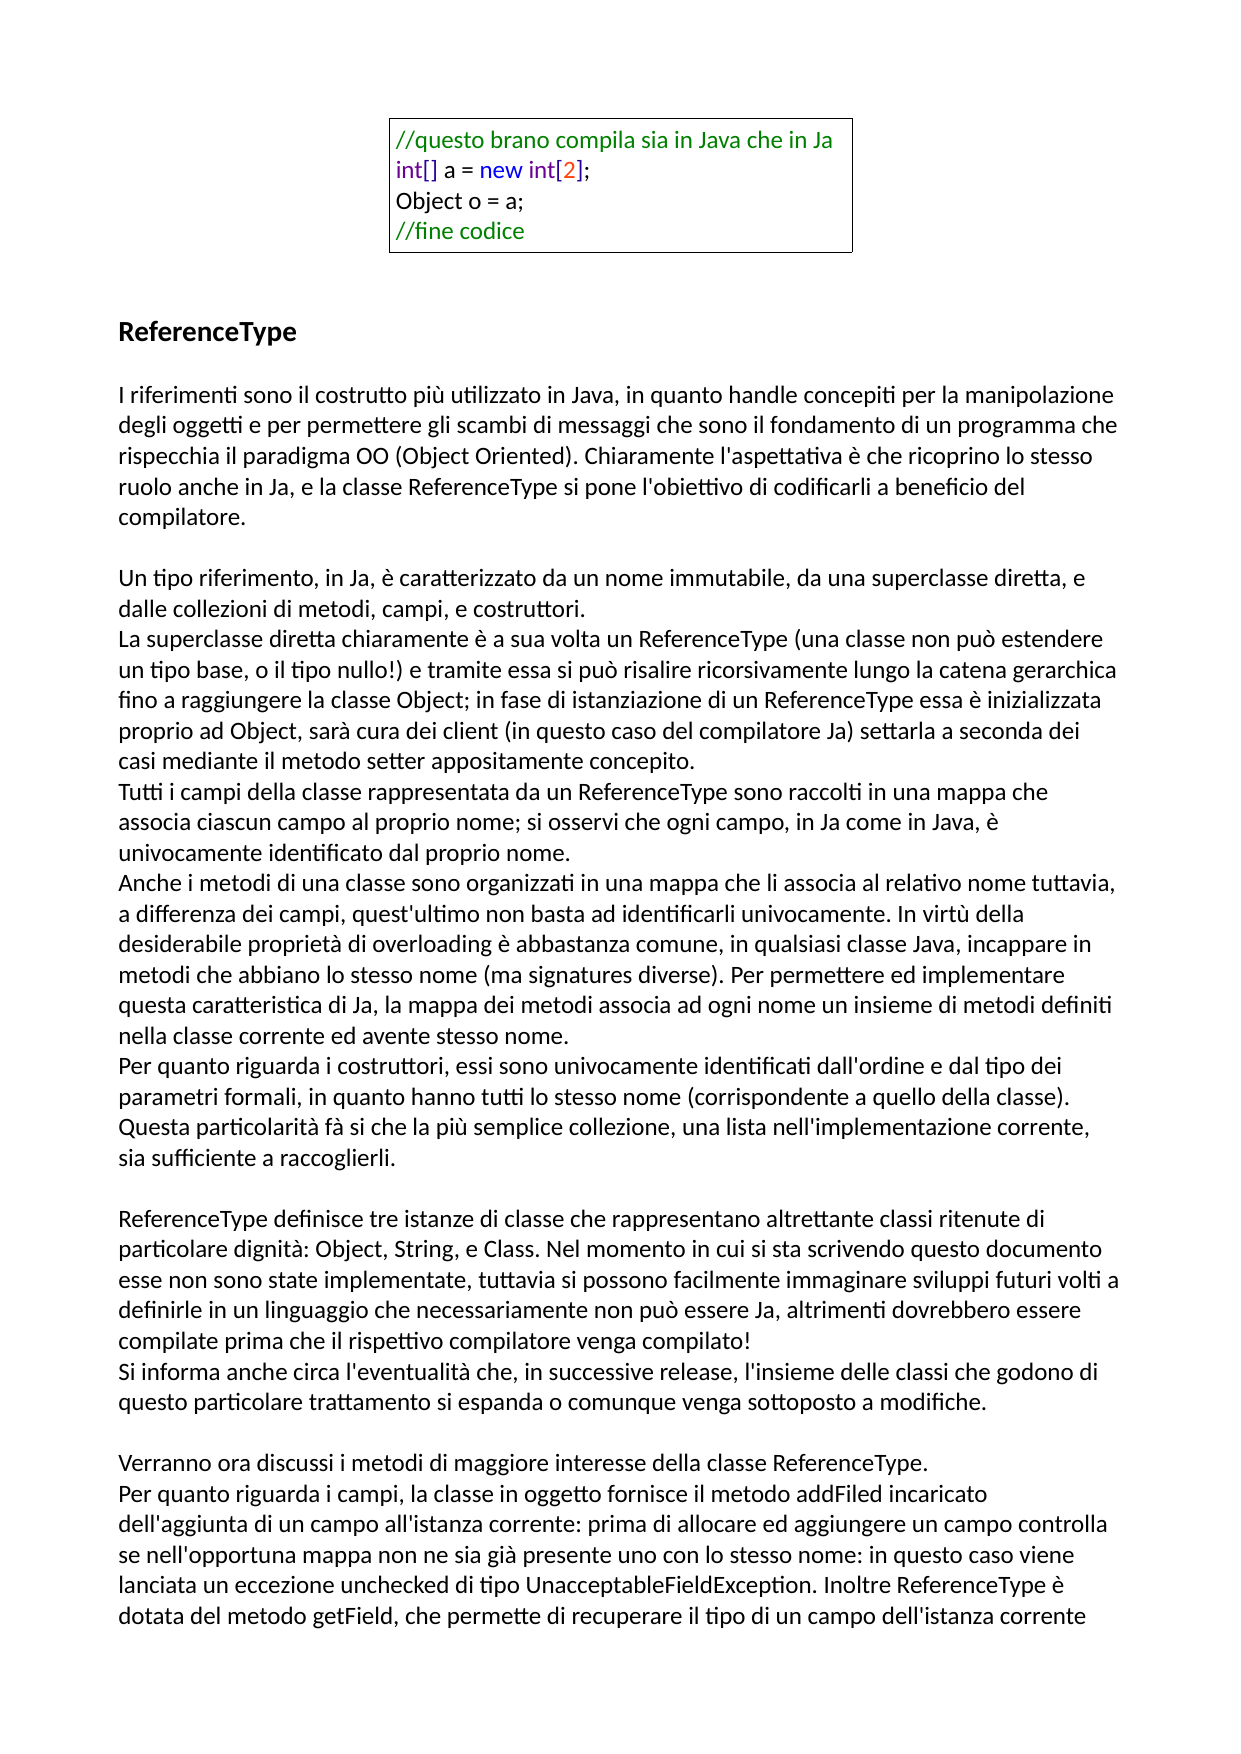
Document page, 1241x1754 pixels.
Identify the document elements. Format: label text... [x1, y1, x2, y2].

table_header //questo brano compila sia in Java che in Ja int[] a = new int[2]; Object o = a; //fine codice [390, 119, 852, 252]
text Tutti i campi della classe rappresentata da un ReferenceType sono raccolti in una mappa che associa ciascun campo al proprio nome; si osservi che ogni campo, in Ja come in Java, è univocamente identificato dal proprio nome. [118, 776, 1123, 867]
text ReferenceType [118, 313, 1123, 348]
text La superclasse diretta chiaramente è a sua volta un ReferenceType (una classe non può estendere un tipo base, o il tipo nullo!) e tramite essa si può risalire ricorsivamente lungo la catena gerarchica fino a raggiungere la classe Object; in fase di istanziazione di un ReferenceType essa è inizializzata proprio ad Object, sarà cura dei client (in questo caso del compilatore Ja) settarla a seconda dei casi mediante il metodo setter appositamente concepito. [118, 623, 1123, 776]
text I riferimenti sono il costrutto più utilizzato in Java, in quanto handle concepiti per la manipolazione degli oggetti e per permettere gli scambi di messaggi che sono il fondamento di un programma che rispecchia il paradigma OO (Object Oriented). Chiaramente l'aspettativa è che ricoprino lo stesso ruolo anche in Ja, e la classe ReferenceType si pone l'obiettivo di codificarli a beneficio del compilatore. [118, 379, 1123, 532]
text Un tipo riferimento, in Ja, è caratterizzato da un nome immutabile, da una superclasse diretta, e dalle collezioni di metodi, campi, e costruttori. [118, 562, 1123, 623]
text Anche i metodi di una classe sono organizzati in una mappa che li associa al relativo nome tuttavia, a differenza dei campi, quest'ultimo non basta ad identificarli univocamente. In virtù della desiderabile proprietà di overloading è abbastanza comune, in qualsiasi classe Java, incappare in metodi che abbiano lo stesso nome (ma signatures diverse). Per permettere ed implementare questa caratteristica di Ja, la mappa dei metodi associa ad ogni nome un insieme di metodi definiti nella classe corrente ed avente stesso nome. [118, 867, 1123, 1051]
text Verranno ora discussi i metodi di maggiore interesse della classe ReferenceType. [118, 1447, 1123, 1478]
text Si informa anche circa l'eventualità che, in successive release, l'insieme delle classi che godono di questo particolare trattamento si espanda o comunque venga sottoposto a modifiche. [118, 1356, 1123, 1417]
text ReferenceType definisce tre istanze di classe che rappresentano altrettante classi ritenute di particolare dignità: Object, String, e Class. Nel momento in cui si sta scrivendo questo documento esse non sono state implementate, tuttavia si possono facilmente immaginare sviluppi futuri volti a definirle in un linguaggio che necessariamente non può essere Ja, altrimenti dovrebbero essere compilate prima che il rispettivo compilatore venga compilato! [118, 1203, 1123, 1356]
text Per quanto riguarda i costruttori, essi sono univocamente identificati dall'ordine e dal tipo dei parametri formali, in quanto hanno tutti lo stesso nome (corrispondente a quello della classe). Questa particolarità fà si che la più semplice collezione, una lista nell'implementazione corrente, sia sufficiente a raccoglierli. [118, 1051, 1123, 1173]
text Per quanto riguarda i campi, la classe in oggetto fornisce il metodo addFiled incaricato dell'aggiunta di un campo all'istanza corrente: prima di allocare ed aggiungere un campo controlla se nell'opportuna mappa non ne sia già presente uno con lo stesso nome: in questo caso viene lanciata un eccezione unchecked di tipo UnacceptableFieldException. Inoltre ReferenceType è dotata del metodo getField, che permette di recuperare il tipo di un campo dell'istanza corrente [118, 1478, 1123, 1630]
